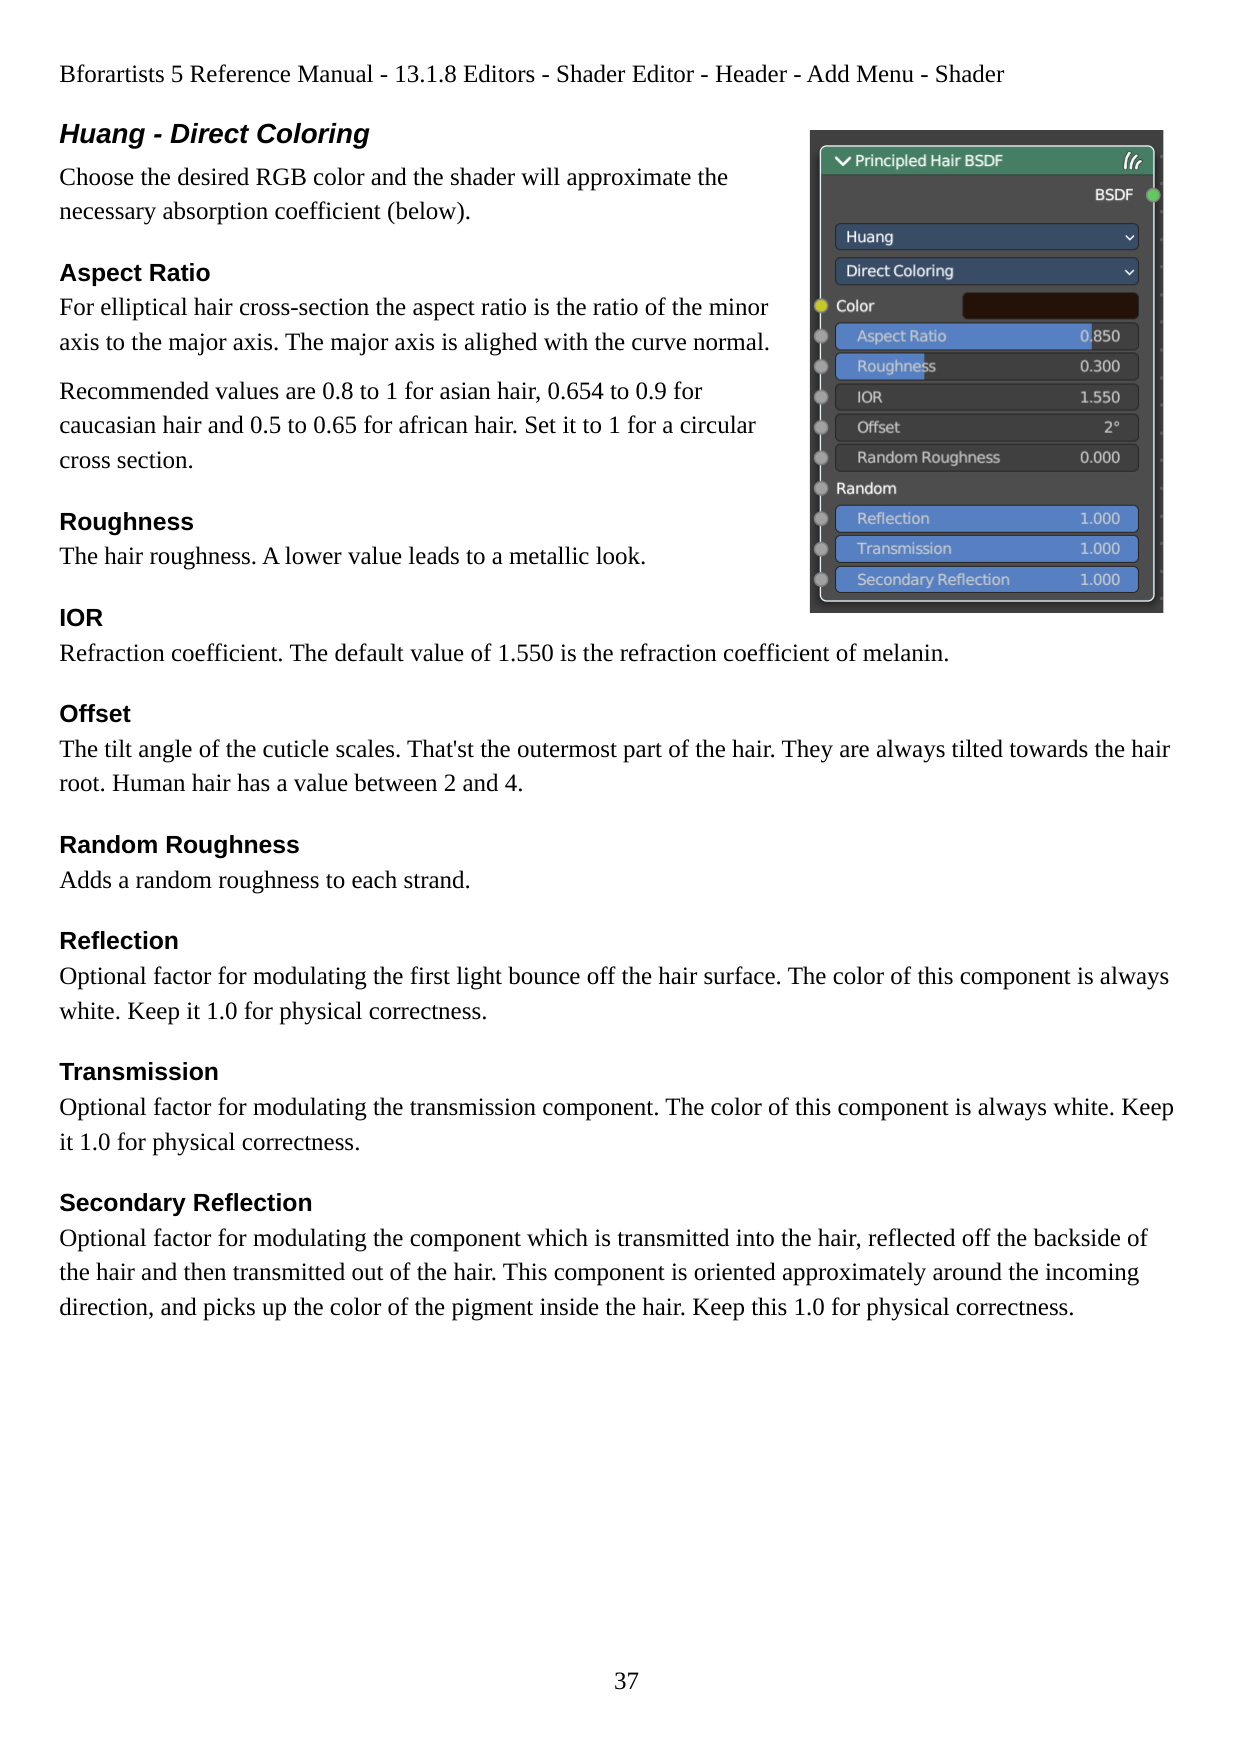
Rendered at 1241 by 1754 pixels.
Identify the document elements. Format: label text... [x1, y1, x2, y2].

text Choose the desired RGB color and the shader will approximate the necessary absorption coefficient (below). [59, 162, 809, 225]
text Recommended values are 0.8 to 1 for asian hair, 0.654 to 0.9 for caucasian hair and 0.5 to 0.65 for african hair. Set it to 1 for a circular cross section. [59, 376, 809, 474]
subtitle Roughness [59, 507, 809, 535]
subtitle Reflection [59, 926, 1181, 955]
subtitle IOR [59, 603, 1181, 631]
text Adds a random roughness to each strand. [59, 865, 1181, 894]
text The tilt angle of the cuticle scales. That'st the outermost part of the hair. They are always tilted towards the hair root. Human hair has a value between 2 and 4. [59, 734, 1181, 797]
subtitle Offset [59, 699, 1181, 728]
text Optional factor for modulating the first light bounce off the hair surface. The color of this component is always white. Keep it 1.0 for physical correctness. [59, 961, 1181, 1024]
subtitle [1164, 258, 1181, 286]
text Optional factor for modulating the component which is transmitted into the hair, reflected off the backside of the hair and then transmitted out of the hair. This component is oriented approximately around the incoming direction, and picks up the color of the pigment inside the hair. Keep this 1.0 for physical correctness. [59, 1223, 1181, 1321]
subtitle [1164, 507, 1181, 535]
text Optional factor for modulating the transmission component. The color of this component is always white. Keep it 1.0 for physical correctness. [59, 1092, 1181, 1155]
subtitle Aspect Ratio [59, 258, 809, 286]
subtitle Huang - Direct Coloring [59, 117, 1181, 149]
text Refraction coefficient. The default value of 1.550 is the refraction coefficient of melanin. [59, 638, 1181, 666]
picture [809, 130, 1164, 613]
subtitle Secondary Reflection [59, 1188, 1181, 1217]
subtitle Transmission [59, 1057, 1181, 1086]
subtitle Random Roughness [59, 830, 1181, 859]
text For elliptical hair cross-section the aspect ratio is the ratio of the minor axis to the major axis. The major axis is alighed with the curve normal. [59, 292, 809, 356]
text The hair roughness. A lower value leads to a metallic look. [59, 541, 809, 570]
